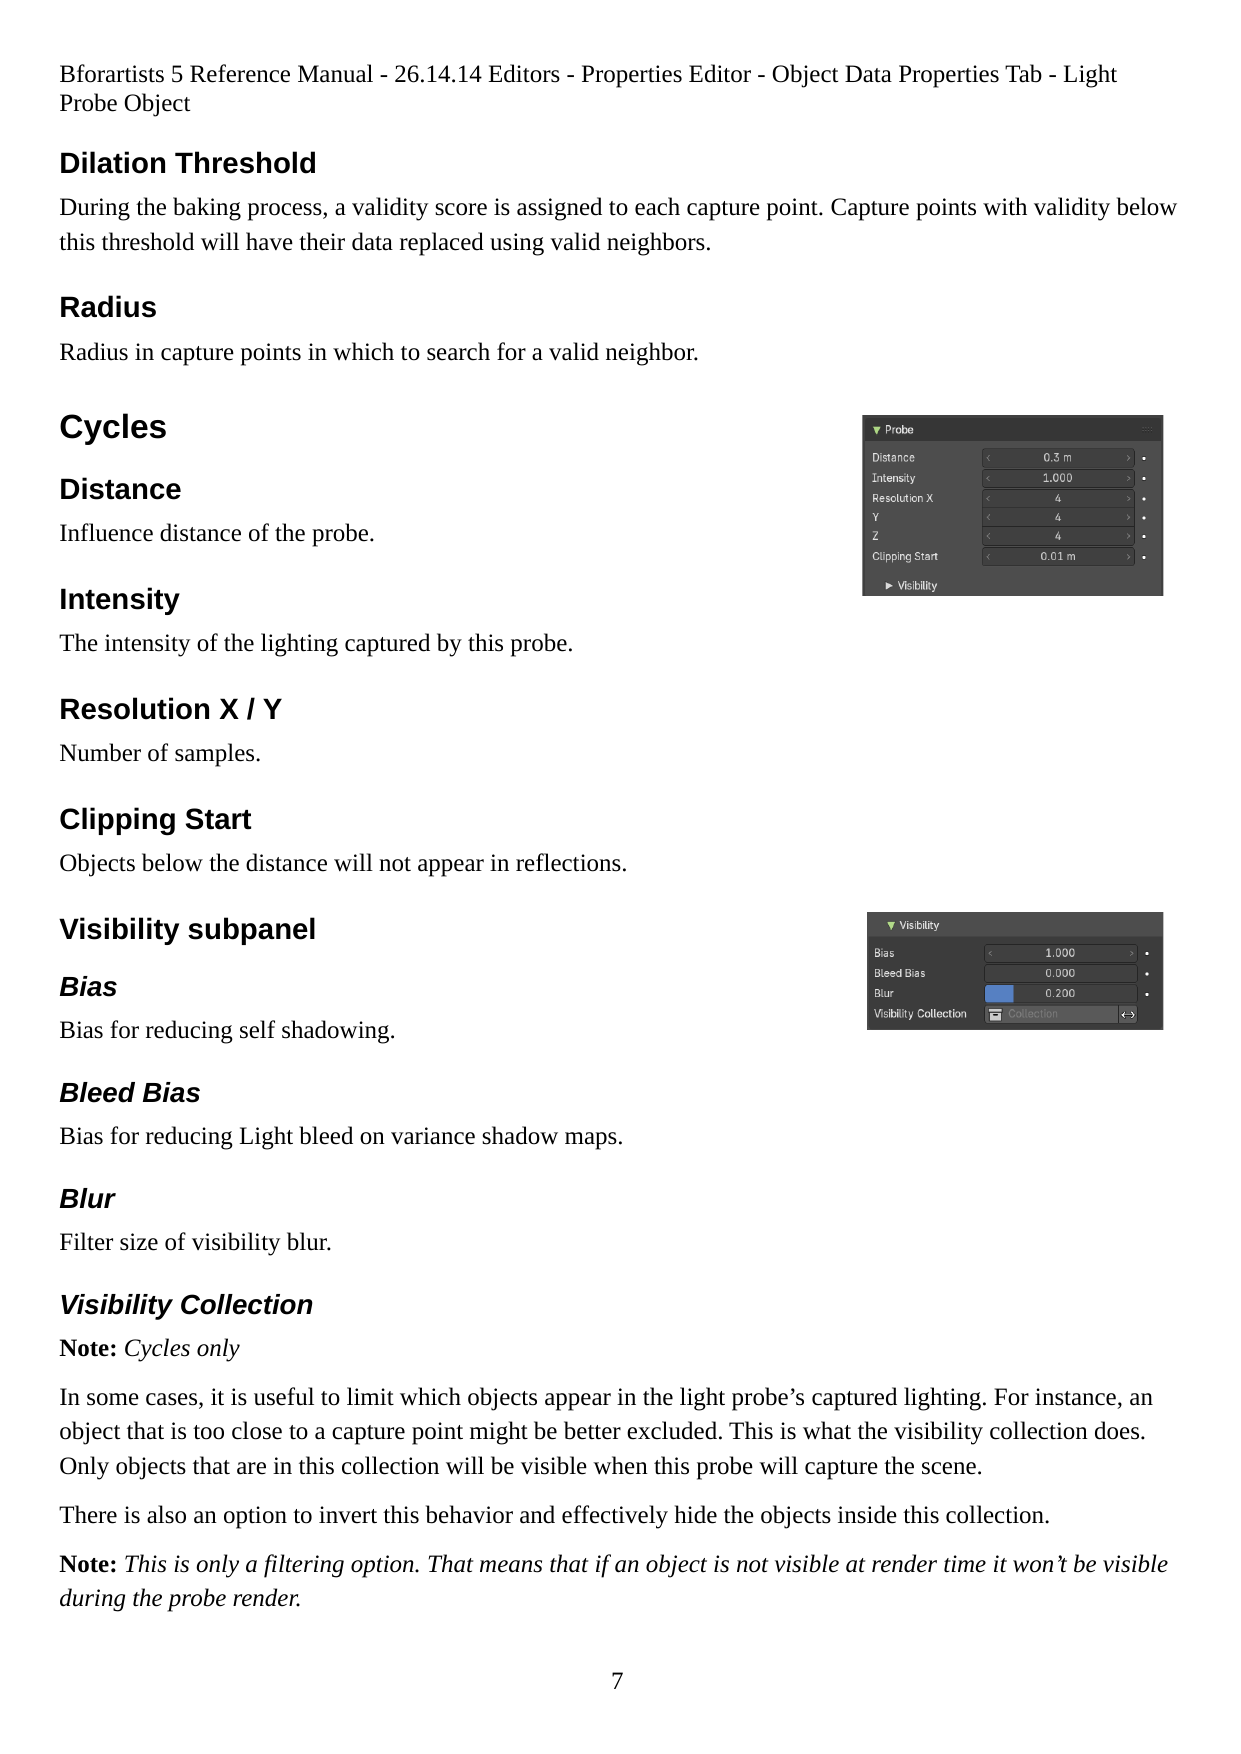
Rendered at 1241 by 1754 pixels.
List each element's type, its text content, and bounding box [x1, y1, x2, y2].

text In some cases, it is useful to limit which objects appear in the light probe’s captured lighting. For instance, an object that is too close to a capture point might be better excluded. This is what the visibility collection does. Only objects that are in this collection will be visible when this probe will capture the scene. [59, 1382, 1181, 1479]
subtitle Clipping Start [59, 802, 1181, 836]
text Radius in capture points in which to search for a valid neighbor. [59, 337, 1181, 365]
subtitle Bias [59, 971, 867, 1002]
picture [862, 415, 1164, 596]
subtitle Bleed Bias [59, 1077, 1181, 1108]
subtitle Visibility subpanel [59, 912, 867, 946]
text Number of samples. [59, 738, 1181, 767]
text Objects below the distance will not appear in reflections. [59, 848, 1181, 877]
text Filter size of visibility blur. [59, 1227, 1181, 1256]
subtitle Visibility Collection [59, 1288, 1181, 1320]
text The intensity of the lighting captured by this probe. [59, 628, 1181, 657]
text Bias for reducing Light bleed on variance shadow maps. [59, 1121, 1181, 1150]
text Influence distance of the probe. [59, 518, 862, 547]
subtitle Blur [59, 1182, 1181, 1214]
subtitle Cycles [59, 407, 1181, 445]
subtitle Intensity [59, 582, 1181, 616]
picture [867, 912, 1164, 1030]
subtitle [1164, 971, 1181, 1002]
text There is also an option to invert this behavior and effectively hide the objects inside this collection. [59, 1500, 1181, 1529]
text Bias for reducing self shadowing. [59, 1015, 1181, 1044]
subtitle Dilation Threshold [59, 146, 1181, 180]
subtitle [1164, 472, 1181, 506]
subtitle [1164, 912, 1181, 946]
text Note: Cycles only [59, 1333, 1181, 1362]
text During the baking process, a validity score is assigned to each capture point. Capture points with validity below this threshold will have their data replaced using valid neighbors. [59, 192, 1181, 256]
subtitle Radius [59, 290, 1181, 324]
text Note: This is only a filtering option. That means that if an object is not visible at render time it won’t be visible during the probe render. [59, 1549, 1181, 1612]
subtitle Distance [59, 472, 862, 506]
subtitle Resolution X / Y [59, 692, 1181, 726]
